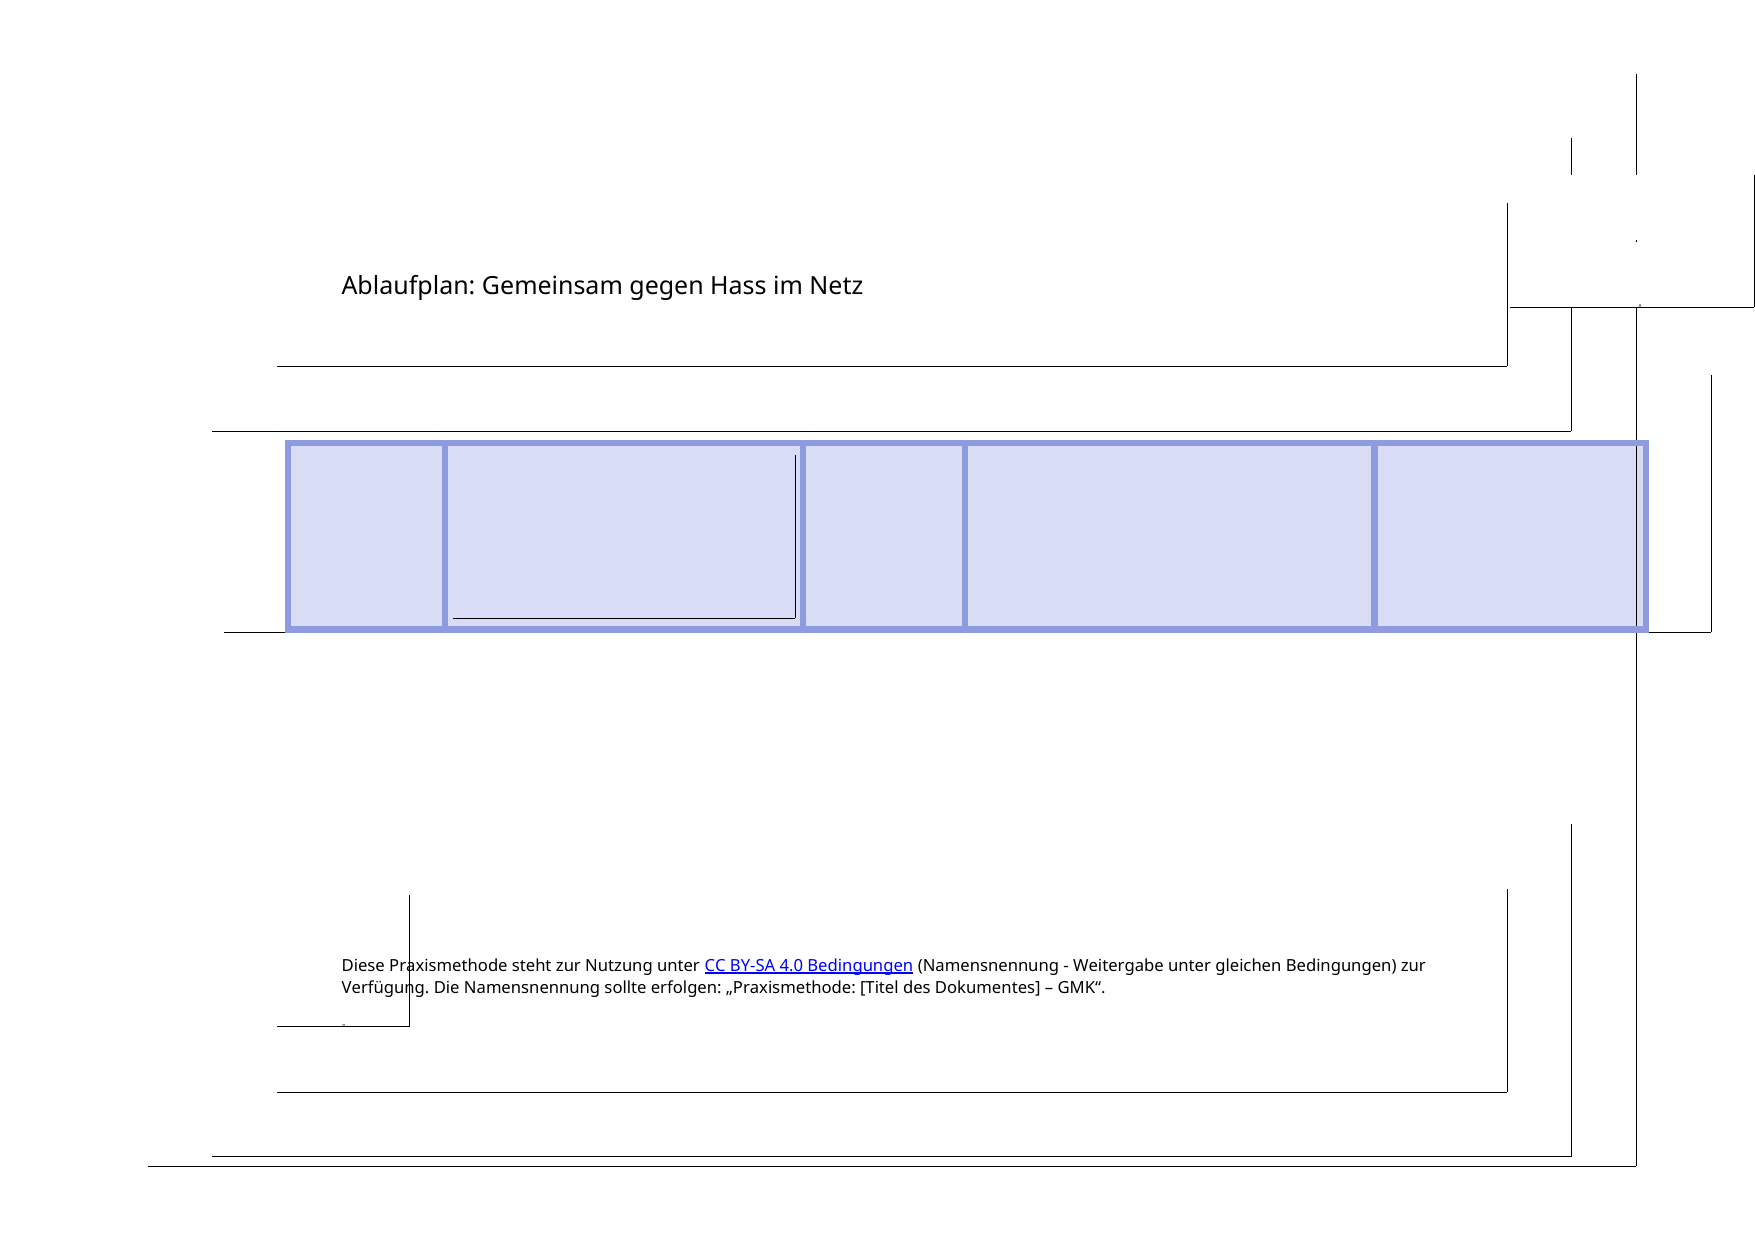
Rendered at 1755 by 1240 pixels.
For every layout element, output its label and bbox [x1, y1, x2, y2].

table_cell [968, 446, 1371, 626]
table_cell [291, 446, 442, 626]
table_cell [448, 446, 800, 626]
table_cell [806, 446, 962, 626]
table_cell [1378, 446, 1636, 626]
